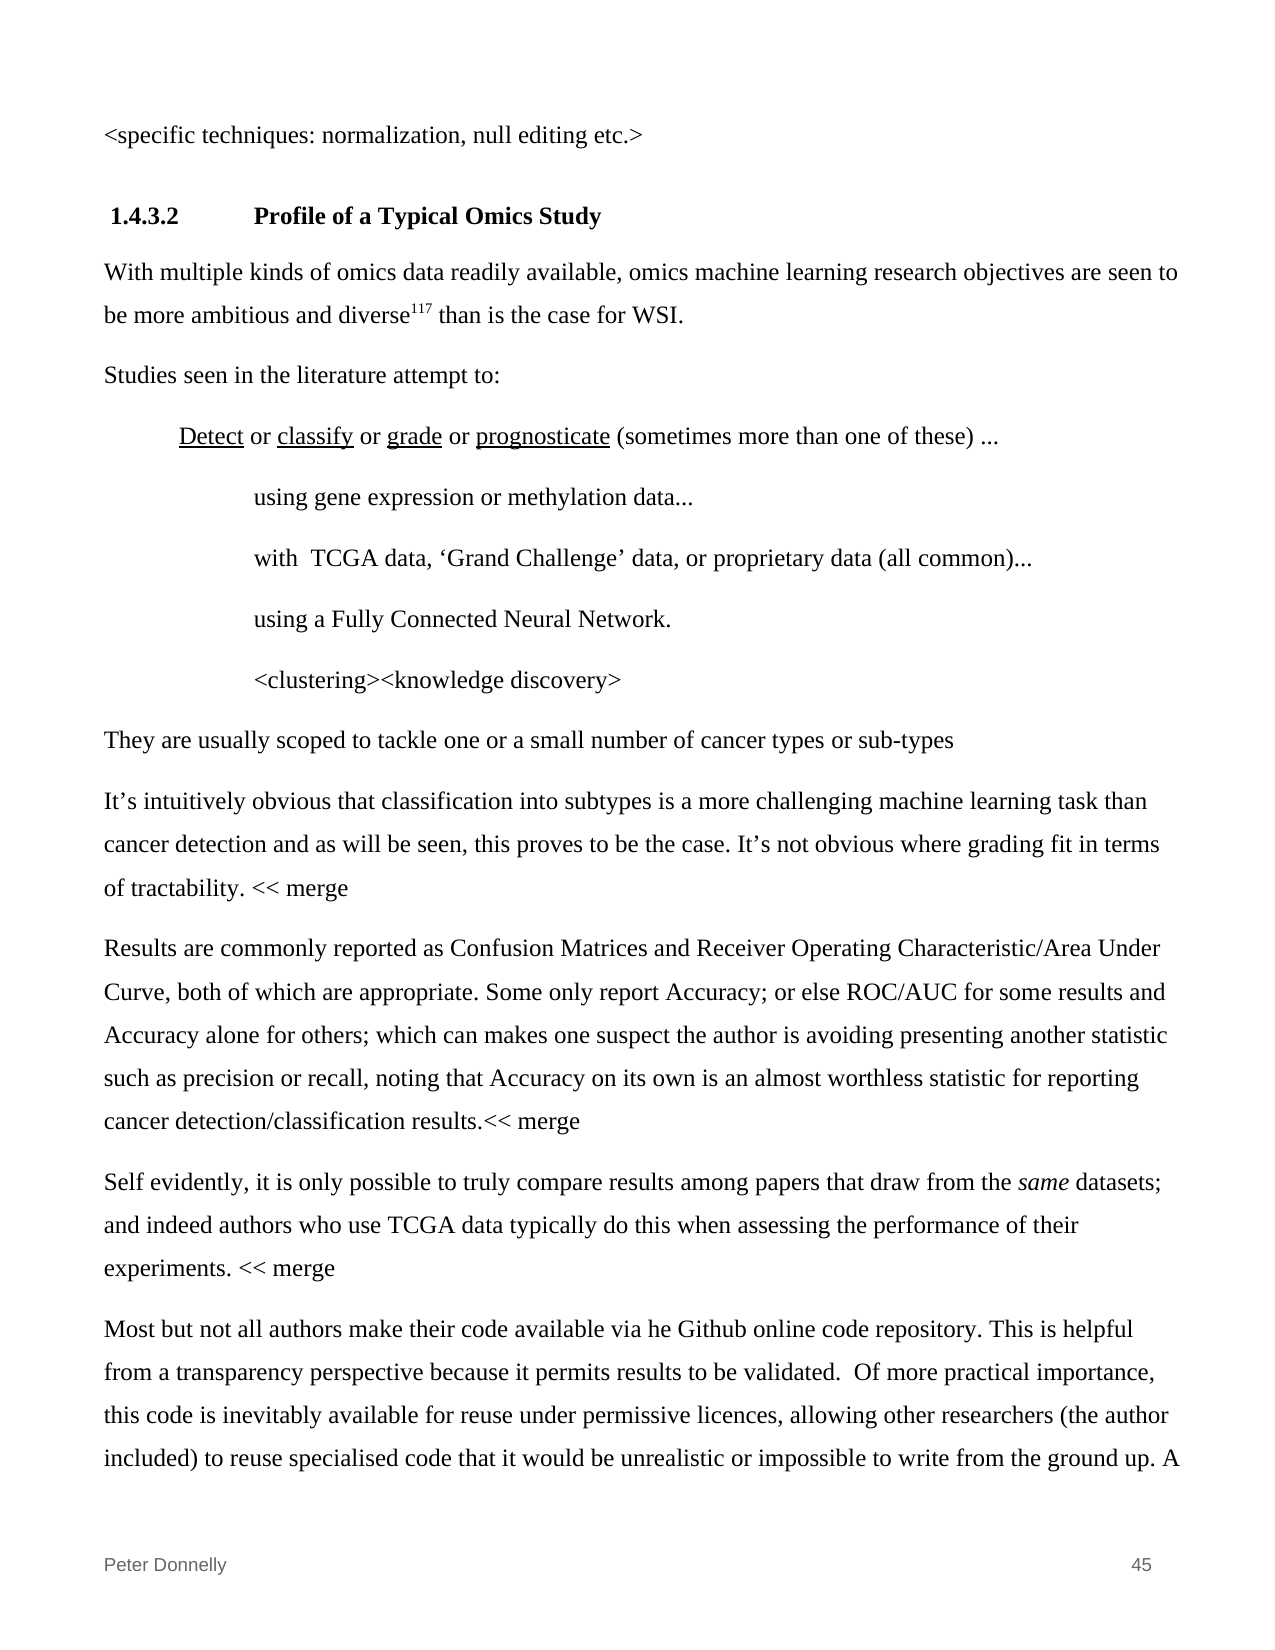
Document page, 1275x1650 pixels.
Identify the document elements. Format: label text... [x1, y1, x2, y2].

text using a Fully Connected Neural Network. [253, 604, 1181, 633]
text Self evidently, it is only possible to truly compare results among papers that draw from the same datasets; and indeed authors who use TCGA data typically do this when assessing the performance of their experiments. << merge [103, 1167, 1181, 1282]
text With multiple kinds of omics data readily available, omics machine learning research objectives are seen to be more ambitious and diverse than is the case for WSI. [103, 257, 1181, 328]
text Studies seen in the literature attempt to: [103, 361, 1181, 389]
text Results are commonly reported as Confusion Matrices and Receiver Operating Characteristic/Area Under Curve, both of which are appropriate. Some only report Accuracy; or else ROC/AUC for some results and Accuracy alone for others; which can makes one suspect the author is avoiding presenting another statistic such as precision or recall, noting that Accuracy on its own is an almost worthless statistic for reporting cancer detection/classification results.<< merge [103, 933, 1181, 1135]
text Most but not all authors make their code available via he Github online code repository. This is helpful from a transparency perspective because it permits results to be validated. Of more practical importance, this code is inevitably available for reuse under permissive licences, allowing other researchers (the author included) to reuse specialised code that it would be unrealistic or impossible to write from the ground up. A [103, 1314, 1181, 1472]
text using gene expression or methylation data... [253, 482, 1181, 511]
text with TCGA data, ‘Grand Challenge’ data, or proprietary data (all common)... [253, 543, 1181, 572]
text It’s intuitively obvious that classification into subtypes is a more challenging machine learning task than cancer detection and as will be seen, this proves to be the case. It’s not obvious where grading fit in terms of tractability. << merge [103, 786, 1181, 901]
subtitle Profile of a Typical Omics Study [103, 201, 1181, 230]
text Detect or classify or grade or prognosticate (sometimes more than one of these) ... [178, 421, 1181, 450]
text <specific techniques: normalization, null editing etc.> [103, 120, 1181, 148]
text <clustering><knowledge discovery> [253, 665, 1181, 693]
text They are usually scoped to tackle one or a small number of cancer types or sub-types [103, 726, 1181, 754]
